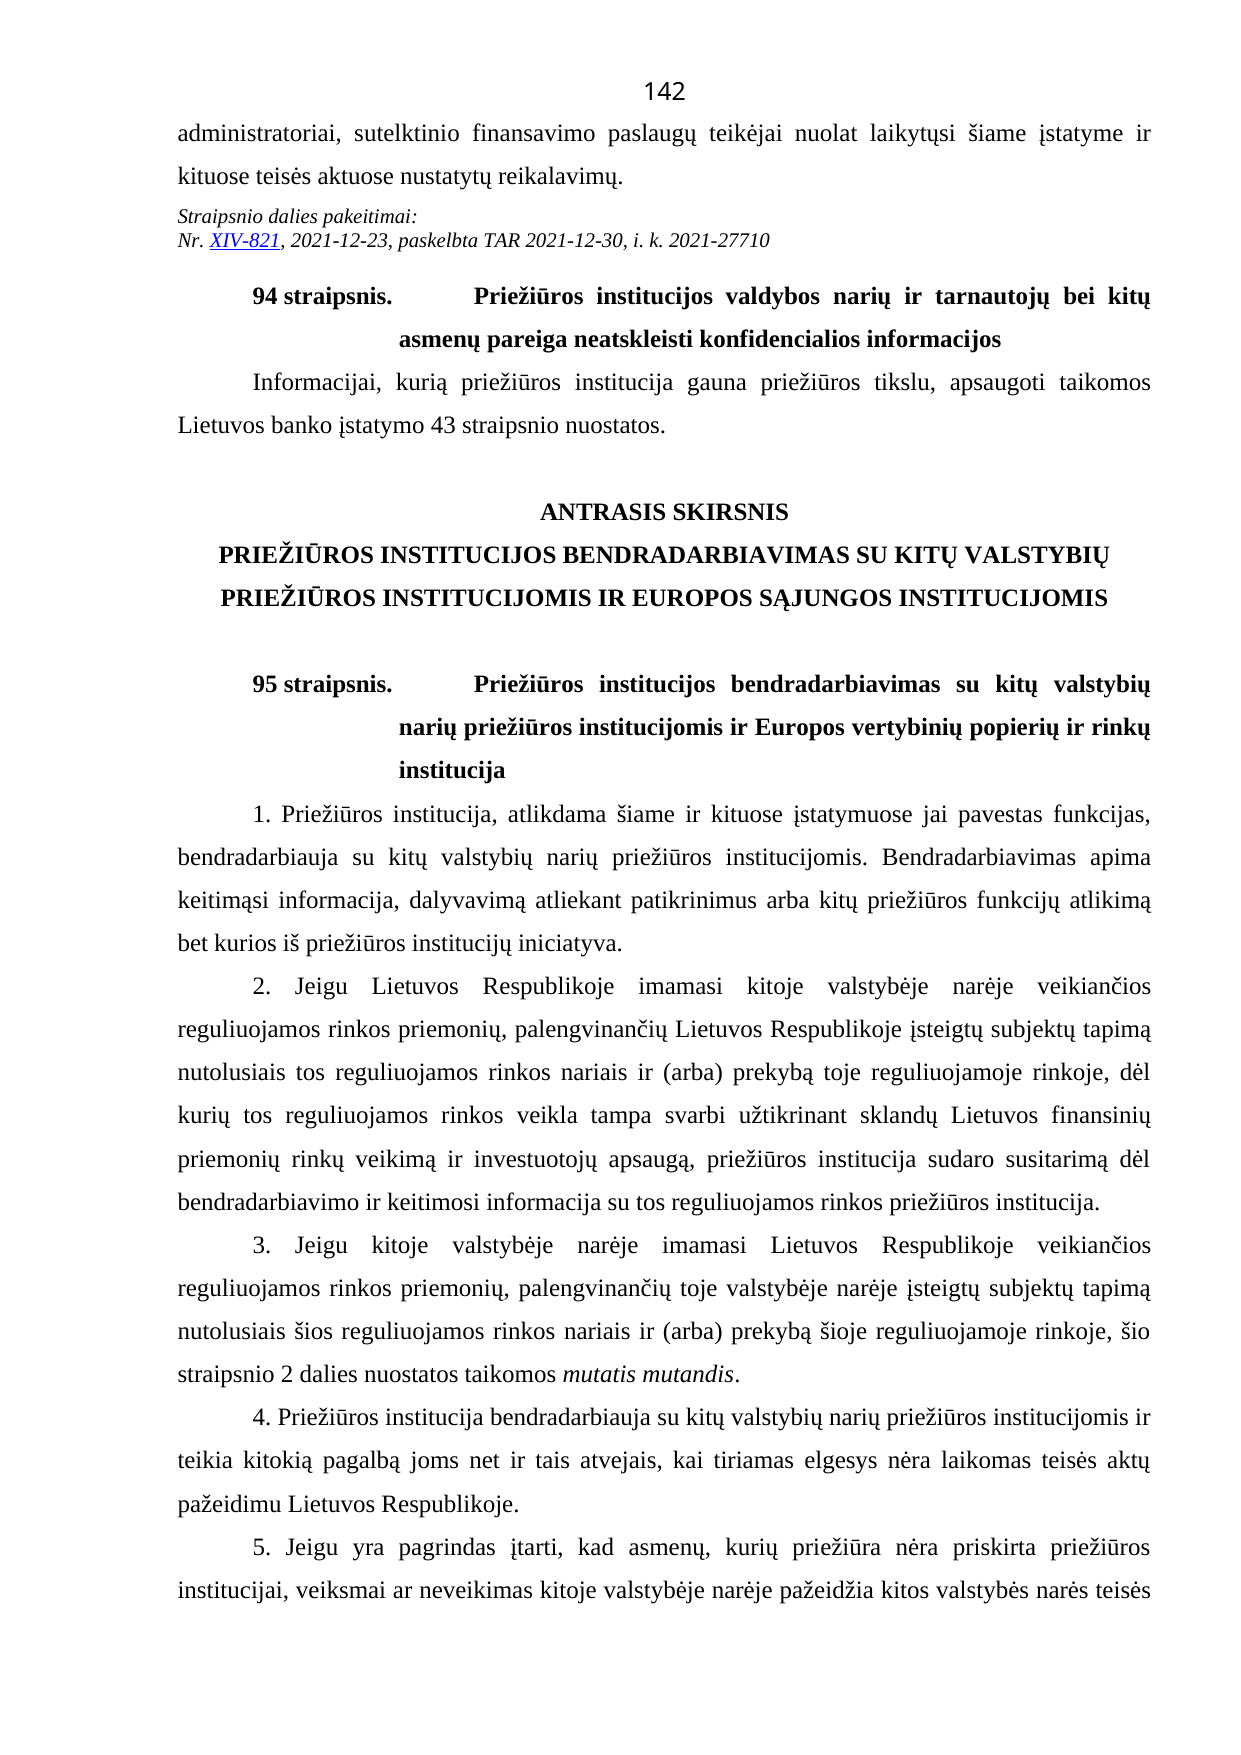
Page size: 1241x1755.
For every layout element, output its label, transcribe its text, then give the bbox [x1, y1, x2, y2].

text 4. Priežiūros institucija bendradarbiauja su kitų valstybių narių priežiūros institucijomis ir teikia kitokią pagalbą joms net ir tais atvejais, kai tiriamas elgesys nėra laikomas teisės aktų pažeidimu Lietuvos Respublikoje. [177, 1402, 1152, 1517]
text 5. Jeigu yra pagrindas įtarti, kad asmenų, kurių priežiūra nėra priskirta priežiūros institucijai, veiksmai ar neveikimas kitoje valstybėje narėje pažeidžia kitos valstybės narės teisės [177, 1532, 1152, 1604]
text Straipsnio dalies pakeitimai: [177, 204, 1152, 228]
text 1. Priežiūros institucija, atlikdama šiame ir kituose įstatymuose jai pavestas funkcijas, bendradarbiauja su kitų valstybių narių priežiūros institucijomis. Bendradarbiavimas apima keitimąsi informacija, dalyvavimą atliekant patikrinimus arba kitų priežiūros funkcijų atlikimą bet kurios iš priežiūros institucijų iniciatyva. [177, 799, 1152, 957]
text 3. Jeigu kitoje valstybėje narėje imamasi Lietuvos Respublikoje veikiančios reguliuojamos rinkos priemonių, palengvinančių toje valstybėje narėje įsteigtų subjektų tapimą nutolusiais šios reguliuojamos rinkos nariais ir (arba) prekybą šioje reguliuojamoje rinkoje, šio straipsnio 2 dalies nuostatos taikomos mutatis mutandis. [177, 1230, 1152, 1388]
text 95 straipsnis. Priežiūros institucijos bendradarbiavimas su kitų valstybių narių priežiūros institucijomis ir Europos vertybinių popierių ir rinkų institucija [252, 669, 1152, 784]
text 94 straipsnis. Priežiūros institucijos valdybos narių ir tarnautojų bei kitų asmenų pareiga neatskleisti konfidencialios informacijos [252, 281, 1152, 353]
text Nr. XIV-821, 2021-12-23, paskelbta TAR 2021-12-30, i. k. 2021-27710 [177, 228, 1152, 252]
text administratoriai, sutelktinio finansavimo paslaugų teikėjai nuolat laikytųsi šiame įstatyme ir kituose teisės aktuose nustatytų reikalavimų. [177, 118, 1152, 190]
text PRIEŽIŪROS INSTITUCIJOS BENDRADARBIAVIMAS SU KITŲ VALSTYBIŲ PRIEŽIŪROS INSTITUCIJOMIS IR EUROPOS SĄJUNGOS INSTITUCIJOMIS [177, 540, 1152, 612]
text Informacijai, kurią priežiūros institucija gauna priežiūros tikslu, apsaugoti taikomos Lietuvos banko įstatymo 43 straipsnio nuostatos. [177, 367, 1152, 439]
text 2. Jeigu Lietuvos Respublikoje imamasi kitoje valstybėje narėje veikiančios reguliuojamos rinkos priemonių, palengvinančių Lietuvos Respublikoje įsteigtų subjektų tapimą nutolusiais tos reguliuojamos rinkos nariais ir (arba) prekybą toje reguliuojamoje rinkoje, dėl kurių tos reguliuojamos rinkos veikla tampa svarbi užtikrinant sklandų Lietuvos finansinių priemonių rinkų veikimą ir investuotojų apsaugą, priežiūros institucija sudaro susitarimą dėl bendradarbiavimo ir keitimosi informacija su tos reguliuojamos rinkos priežiūros institucija. [177, 971, 1152, 1216]
text ANTRASIS SKIRSNIS [177, 497, 1152, 526]
